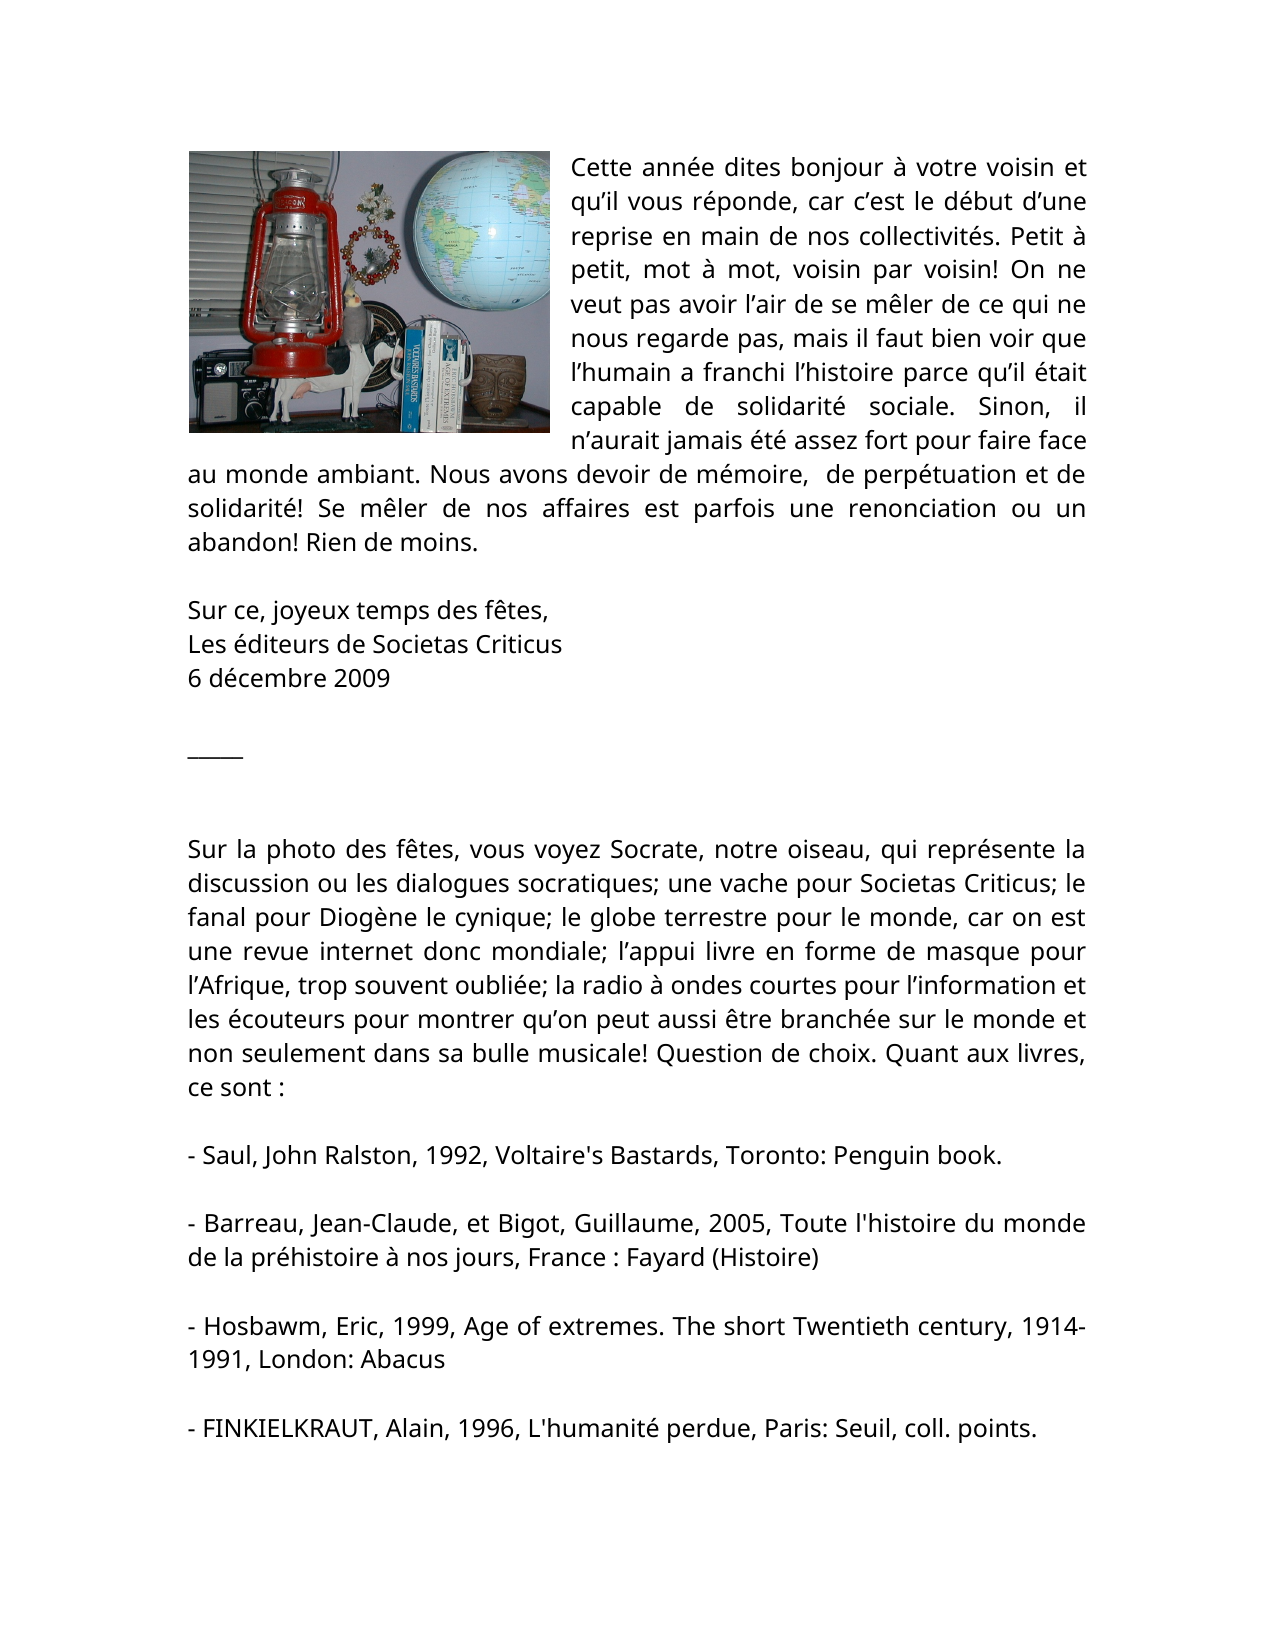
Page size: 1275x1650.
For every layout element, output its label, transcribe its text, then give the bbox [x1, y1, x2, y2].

text Sur la photo des fêtes, vous voyez Socrate, notre oiseau, qui représente la discussion ou les dialogues socratiques; une vache pour Societas Criticus; le fanal pour Diogène le cynique; le globe terrestre pour le monde, car on est une revue internet donc mondiale; l’appui livre en forme de masque pour l’Afrique, trop souvent oubliée; la radio à ondes courtes pour l’information et les écouteurs pour montrer qu’on peut aussi être branchée sur le monde et non seulement dans sa bulle musicale! Question de choix. Quant aux livres, ce sont : [187, 831, 1087, 1104]
text Sur ce, joyeux temps des fêtes, [187, 593, 1087, 627]
text - Barreau, Jean-Claude, et Bigot, Guillaume, 2005, Toute l'histoire du monde de la préhistoire à nos jours, France : Fayard (Histoire) [187, 1206, 1087, 1274]
text Cette année dites bonjour à votre voisin et qu’il vous réponde, car c’est le début d’une reprise en main de nos collectivités. Petit à petit, mot à mot, voisin par voisin! On ne veut pas avoir l’air de se mêler de ce qui ne nous regarde pas, mais il faut bien voir que l’humain a franchi l’histoire parce qu’il était capable de solidarité sociale. Sinon, il n’aurait jamais été assez fort pour faire face au monde ambiant. Nous avons devoir de mémoire, de perpétuation et de solidarité! Se mêler de nos affaires est parfois une renonciation ou un abandon! Rien de moins. [187, 150, 1087, 559]
text Les éditeurs de Societas Criticus [187, 627, 1087, 661]
text - Saul, John Ralston, 1992, Voltaire's Bastards, Toronto: Penguin book. [187, 1138, 1087, 1172]
picture [189, 151, 550, 433]
text - Hosbawm, Eric, 1999, Age of extremes. The short Twentieth century, 1914-1991, London: Abacus [187, 1308, 1087, 1376]
text 6 décembre 2009 [187, 661, 1087, 695]
text _____ [187, 729, 1087, 763]
text - FINKIELKRAUT, Alain, 1996, L'humanité perdue, Paris: Seuil, coll. points. [187, 1410, 1087, 1444]
